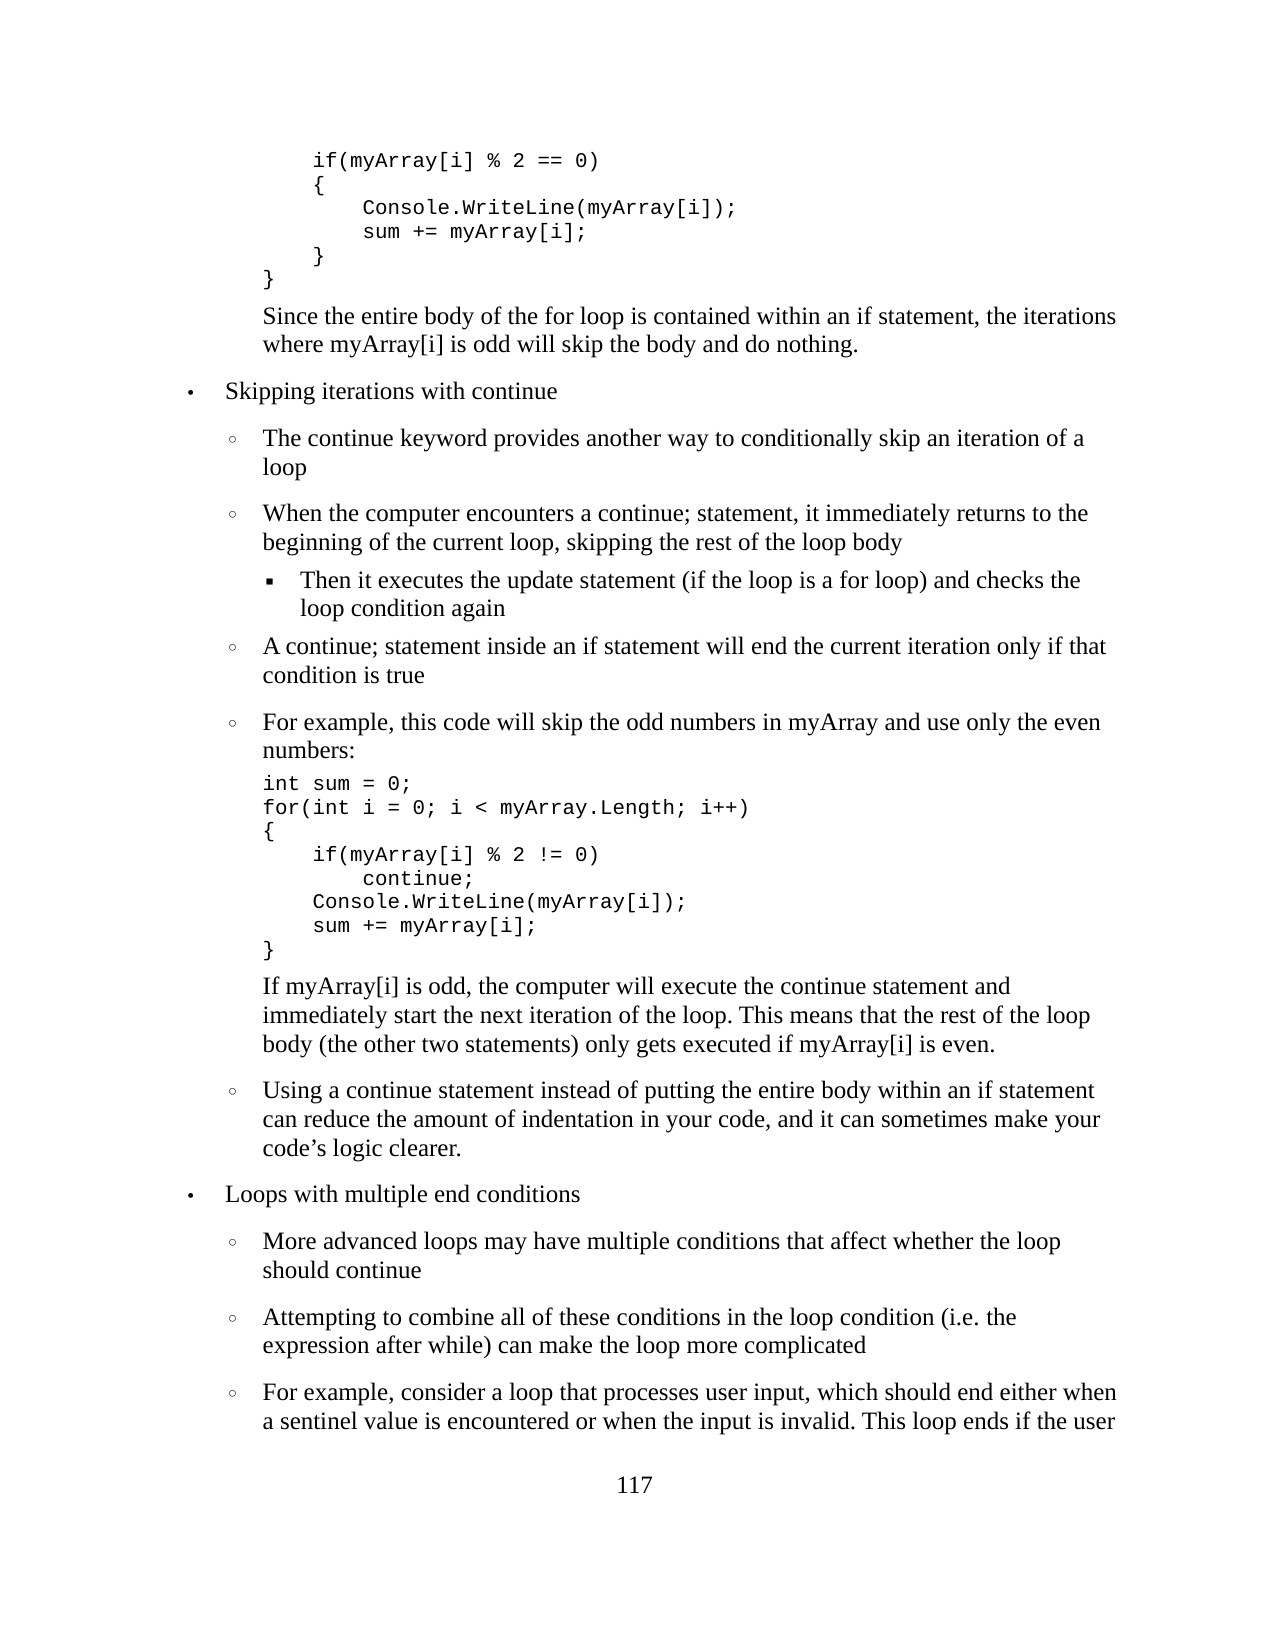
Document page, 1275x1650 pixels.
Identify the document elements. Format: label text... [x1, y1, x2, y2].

list Console.WriteLine(myArray[i]); [225, 891, 1125, 915]
list sum += myArray[i]; [225, 915, 1125, 939]
list } [225, 244, 1125, 268]
list More advanced loops may have multiple conditions that affect whether the loop should continue [225, 1226, 1125, 1284]
list } [225, 268, 1125, 292]
list if(myArray[i] % 2 != 0) [225, 844, 1125, 868]
list Attempting to combine all of these conditions in the loop condition (i.e. the expression after while) can make the loop more complicated [225, 1302, 1125, 1359]
list When the computer encounters a continue; statement, it immediately returns to the beginning of the current loop, skipping the rest of the loop body [225, 498, 1125, 556]
list if(myArray[i] % 2 == 0) [225, 150, 1125, 174]
list Using a continue statement instead of putting the entire body within an if statement can reduce the amount of indentation in your code, and it can sometimes make your code’s logic clearer. [225, 1075, 1125, 1162]
list continue; [225, 868, 1125, 891]
list } [225, 939, 1125, 962]
list Console.WriteLine(myArray[i]); [225, 197, 1125, 221]
list If myArray[i] is odd, the computer will execute the continue statement and immediately start the next iteration of the loop. This means that the rest of the loop body (the other two statements) only gets executed if myArray[i] is even. [225, 971, 1125, 1057]
list int sum = 0; [225, 773, 1125, 797]
list The continue keyword provides another way to conditionally skip an iteration of a loop [225, 423, 1125, 480]
list Loops with multiple end conditions [187, 1179, 1125, 1208]
list { [225, 174, 1125, 197]
list For example, this code will skip the odd numbers in myArray and use only the even numbers: [225, 707, 1125, 764]
list For example, consider a loop that processes user input, which should end either when a sentinel value is encountered or when the input is invalid. This loop ends if the user [225, 1377, 1125, 1434]
list Since the entire body of the for loop is contained within an if statement, the iterations where myArray[i] is odd will skip the body and do nothing. [225, 301, 1125, 358]
list Then it executes the update statement (if the loop is a for loop) and checks the loop condition again [262, 565, 1125, 622]
list A continue; statement inside an if statement will end the current iteration only if that condition is true [225, 631, 1125, 689]
list sum += myArray[i]; [225, 221, 1125, 244]
list { [225, 820, 1125, 844]
list for(int i = 0; i < myArray.Length; i++) [225, 797, 1125, 820]
list Skipping iterations with continue [187, 376, 1125, 405]
